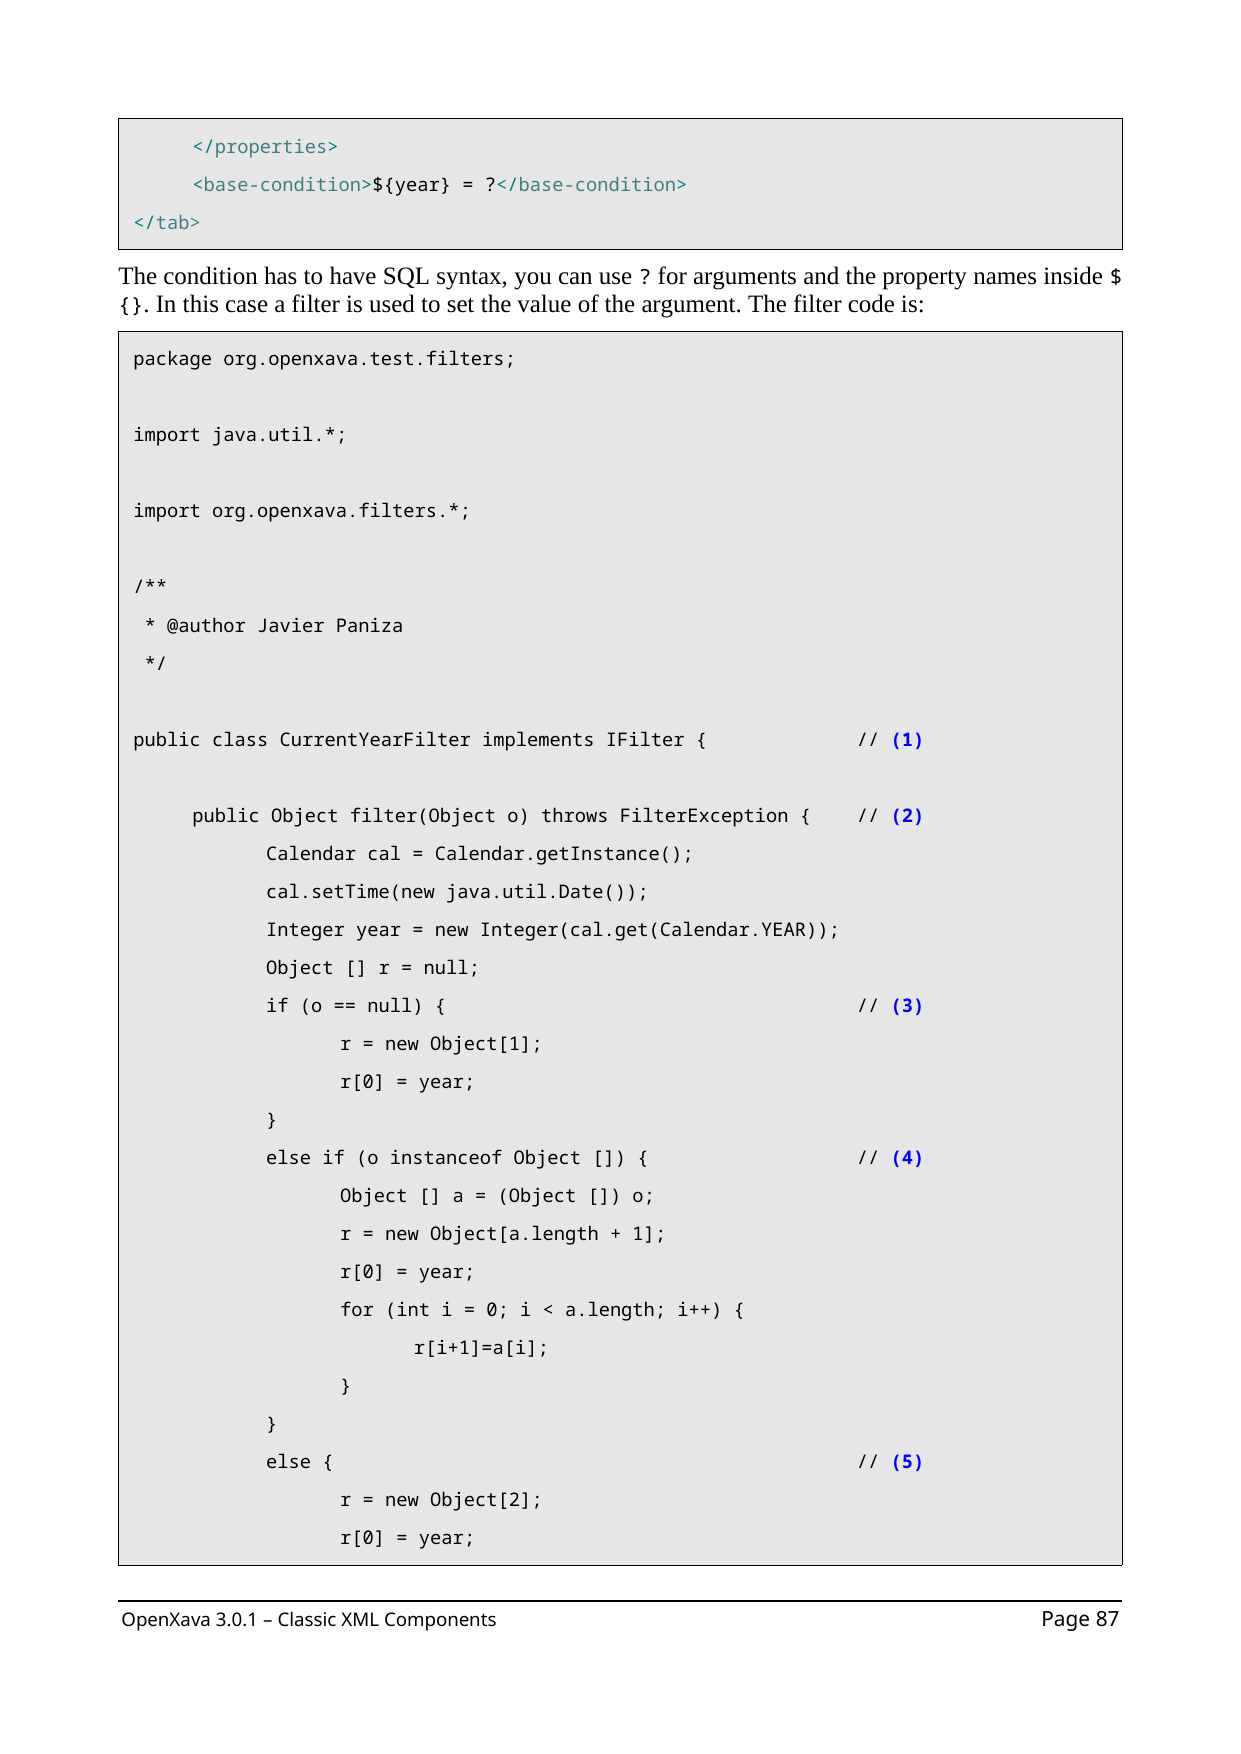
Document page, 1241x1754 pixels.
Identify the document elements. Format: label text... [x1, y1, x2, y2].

text r = new Object[2]; [119, 1472, 1122, 1509]
text The condition has to have SQL syntax, you can use ? for arguments and the property names inside ${}. In this case a filter is used to set the value of the argument. The filter code is: [118, 262, 1122, 318]
text for (int i = 0; i < a.length; i++) { [119, 1281, 1122, 1319]
text Object [] a = (Object []) o; [119, 1167, 1122, 1205]
text cal.setTime(new java.util.Date()); [119, 863, 1122, 901]
text <base-condition>${year} = ?</base-condition> [119, 156, 1122, 194]
text } [119, 1396, 1122, 1433]
text Integer year = new Integer(cal.get(Calendar.YEAR)); [119, 901, 1122, 939]
text Calendar cal = Calendar.getInstance(); [119, 825, 1122, 863]
text /** [119, 559, 1122, 597]
text r[i+1]=a[i]; [119, 1319, 1122, 1357]
text if (o == null) { // (3) [119, 977, 1122, 1015]
text } [119, 1091, 1122, 1129]
text r = new Object[a.length + 1]; [119, 1205, 1122, 1243]
text import java.util.*; [119, 407, 1122, 445]
text public class CurrentYearFilter implements IFilter { // (1) [119, 711, 1122, 749]
text r[0] = year; [119, 1509, 1122, 1565]
text Object [] r = null; [119, 939, 1122, 977]
text r[0] = year; [119, 1053, 1122, 1091]
text * @author Javier Paniza [119, 597, 1122, 635]
text */ [119, 635, 1122, 673]
text r[0] = year; [119, 1243, 1122, 1281]
text r = new Object[1]; [119, 1015, 1122, 1053]
text else if (o instanceof Object []) { // (4) [119, 1129, 1122, 1167]
text public Object filter(Object o) throws FilterException { // (2) [119, 787, 1122, 825]
text package org.openxava.test.filters; [119, 332, 1122, 369]
text </tab> [119, 194, 1122, 249]
text else { // (5) [119, 1433, 1122, 1472]
text import org.openxava.filters.*; [119, 483, 1122, 521]
text } [119, 1357, 1122, 1396]
text </properties> [119, 119, 1122, 156]
